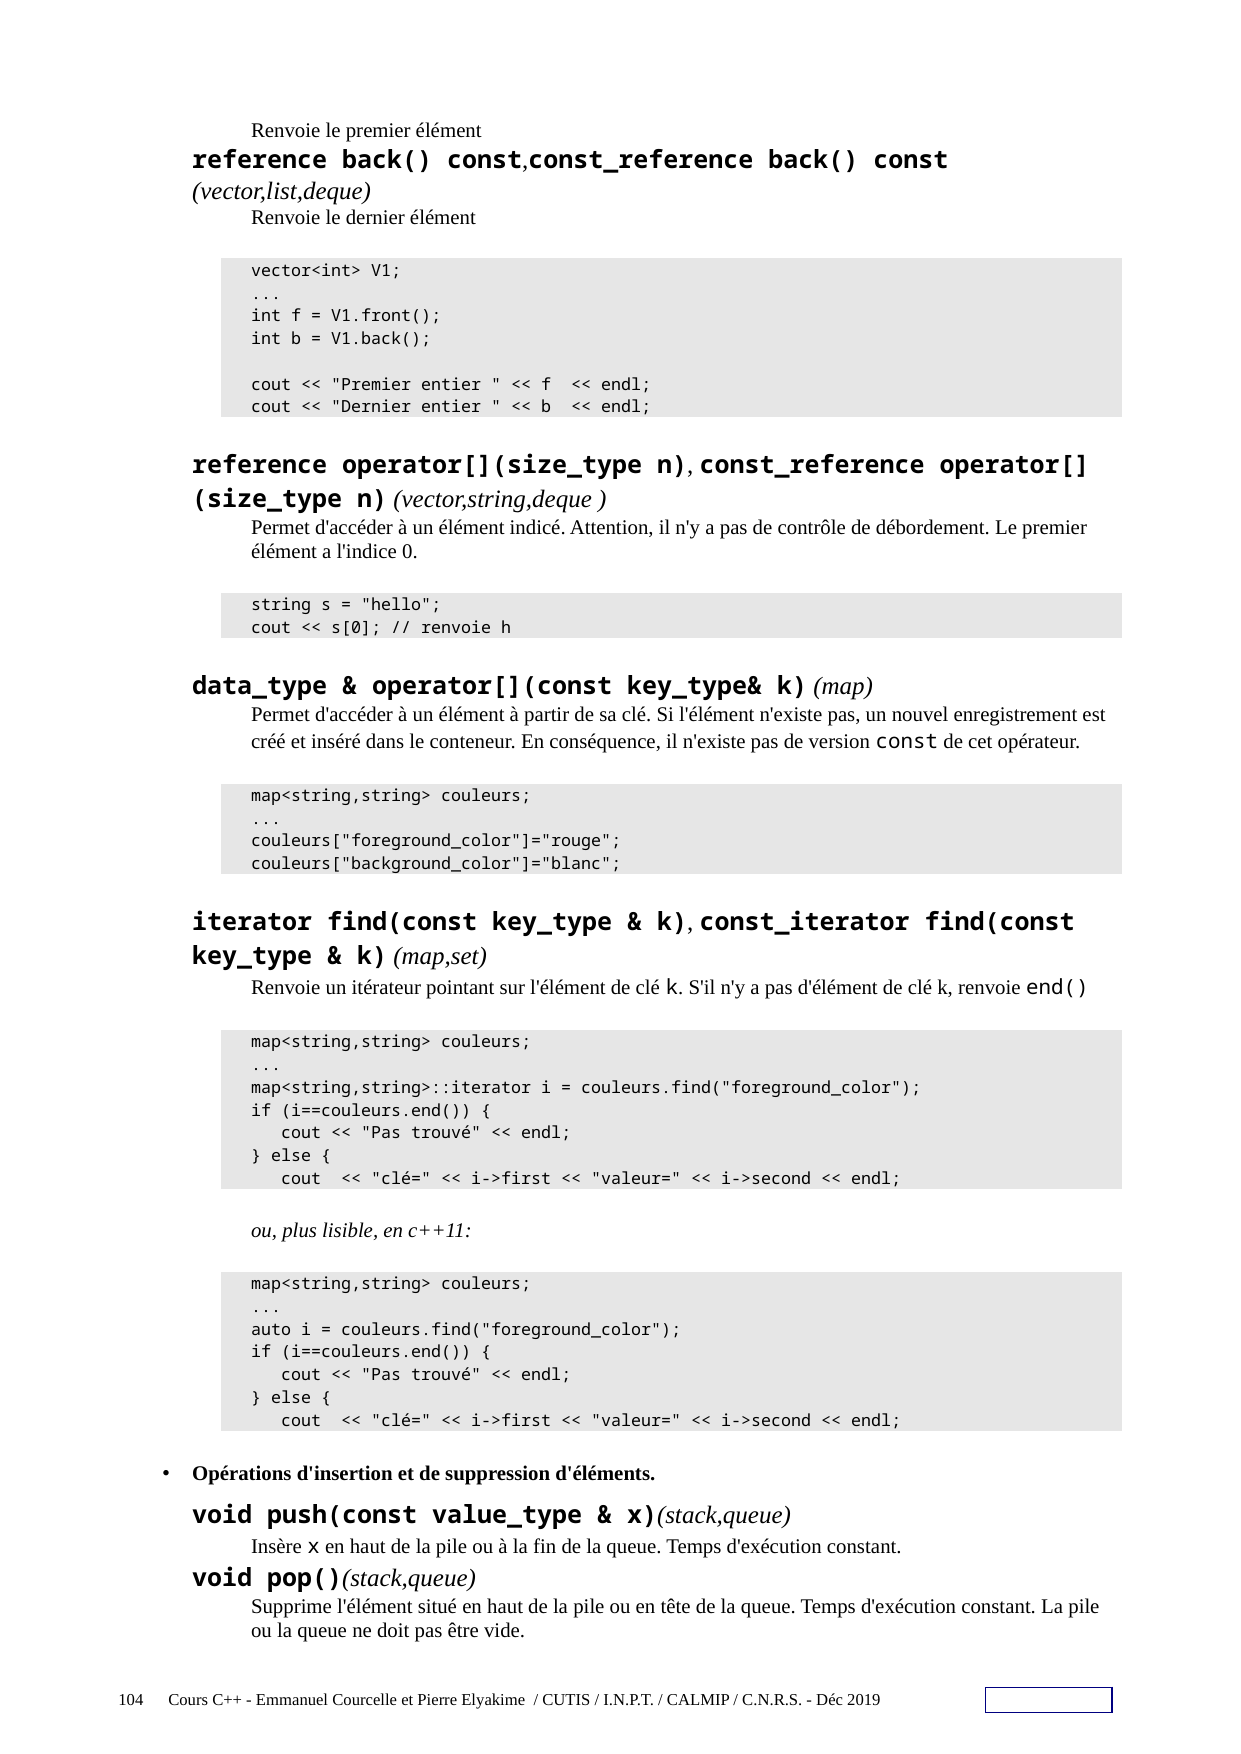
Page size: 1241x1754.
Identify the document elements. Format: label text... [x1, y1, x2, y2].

list cout << "clé=" << i->first << "valeur=" << i->second << endl; [221, 1408, 1122, 1431]
list cout << "Pas trouvé" << endl; [221, 1121, 1122, 1143]
list Permet d'accéder à un élément indicé. Attention, il n'y a pas de contrôle de débordement. Le premier élément a l'indice 0. [221, 515, 1122, 563]
subtitle reference operator[](size_type n), const_reference operator[](size_type n) (vector,string,deque ) [162, 447, 1122, 515]
list if (i==couleurs.end()) { [221, 1340, 1122, 1363]
list Renvoie le premier élément [221, 118, 1122, 142]
list ... [221, 806, 1122, 829]
list ou, plus lisible, en c++11: [221, 1218, 1122, 1242]
list cout << "Premier entier " << f << endl; [221, 372, 1122, 395]
list map<string,string> couleurs; [221, 1272, 1122, 1295]
list couleurs["background_color"]="blanc"; [221, 852, 1122, 874]
list couleurs["foreground_color"]="rouge"; [221, 829, 1122, 852]
list map<string,string> couleurs; [221, 1030, 1122, 1053]
list } else { [221, 1386, 1122, 1408]
list Supprime l'élément situé en haut de la pile ou en tête de la queue. Temps d'exécution constant. La pile ou la queue ne doit pas être vide. [221, 1593, 1122, 1642]
subtitle void pop()(stack,queue) [162, 1559, 1122, 1593]
list vector<int> V1; [221, 258, 1122, 281]
list map<string,string>::iterator i = couleurs.find("foreground_color"); [221, 1075, 1122, 1098]
list int f = V1.front(); [221, 304, 1122, 327]
list cout << s[0]; // renvoie h [221, 615, 1122, 638]
list Insère x en haut de la pile ou à la fin de la queue. Temps d'exécution constant. [221, 1531, 1122, 1559]
list } else { [221, 1143, 1122, 1166]
list ... [221, 1295, 1122, 1317]
list auto i = couleurs.find("foreground_color"); [221, 1317, 1122, 1340]
subtitle void push(const value_type & x)(stack,queue) [162, 1497, 1122, 1531]
subtitle reference back() const,const_reference back() const (vector,list,deque) [162, 142, 1122, 205]
list cout << "Pas trouvé" << endl; [221, 1363, 1122, 1386]
subtitle data_type & operator[](const key_type& k) (map) [162, 668, 1122, 702]
subtitle iterator find(const key_type & k), const_iterator find(const key_type & k) (map,set) [162, 904, 1122, 972]
list cout << "clé=" << i->first << "valeur=" << i->second << endl; [221, 1166, 1122, 1189]
list Permet d'accéder à un élément à partir de sa clé. Si l'élément n'existe pas, un nouvel enregistrement est créé et inséré dans le conteneur. En conséquence, il n'existe pas de version const de cet opérateur. [221, 702, 1122, 754]
list Renvoie un itérateur pointant sur l'élément de clé k. S'il n'y a pas d'élément de clé k, renvoie end() [221, 972, 1122, 1001]
list ... [221, 281, 1122, 304]
list Renvoie le dernier élément [221, 205, 1122, 229]
list ... [221, 1053, 1122, 1075]
list map<string,string> couleurs; [221, 784, 1122, 806]
list if (i==couleurs.end()) { [221, 1098, 1122, 1121]
list int b = V1.back(); [221, 327, 1122, 349]
list string s = "hello"; [221, 593, 1122, 615]
list cout << "Dernier entier " << b << endl; [221, 395, 1122, 417]
list Opérations d'insertion et de suppression d'éléments. [162, 1460, 1122, 1484]
